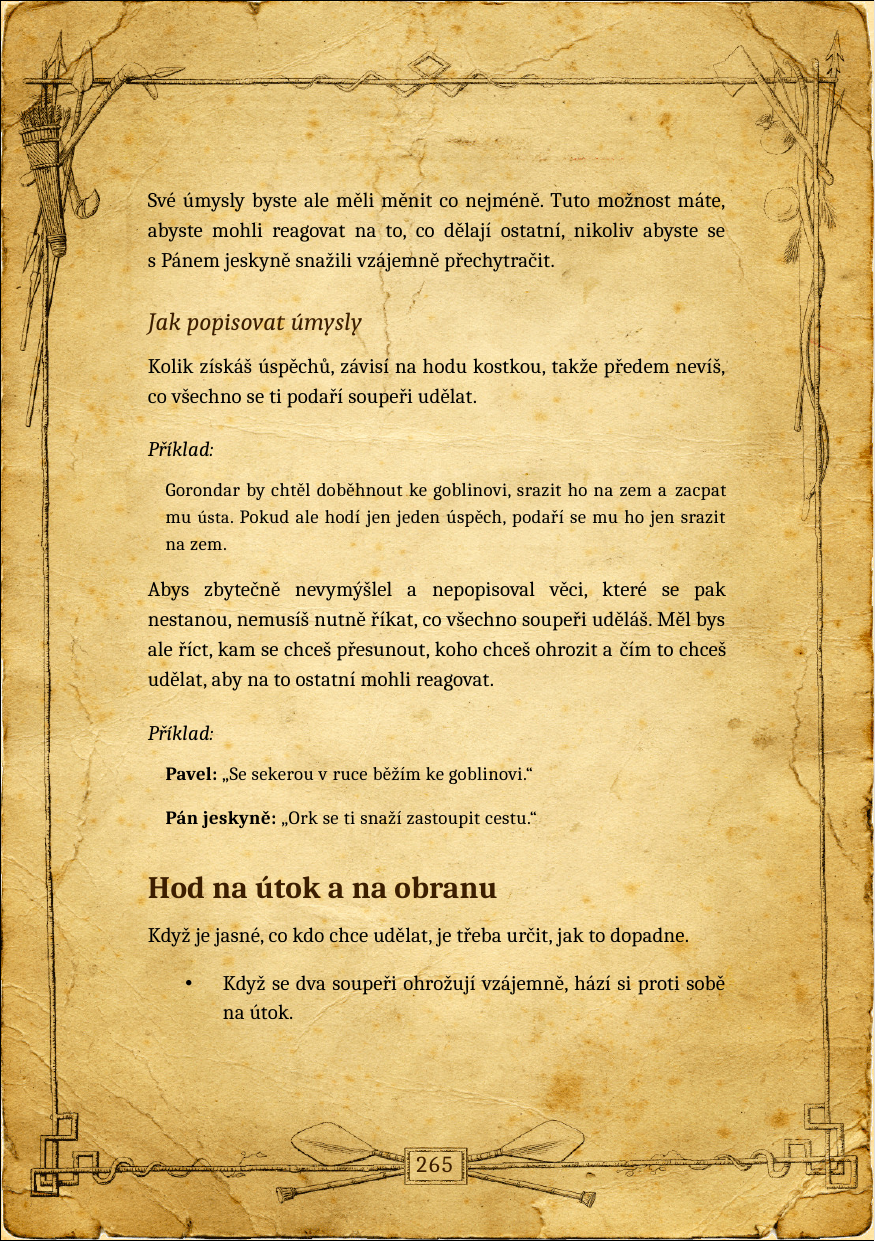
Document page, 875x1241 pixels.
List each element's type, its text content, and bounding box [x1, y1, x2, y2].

text Pán jeskyně: „Ork se ti snaží zastoupit cestu.“ [165, 808, 726, 829]
text Abys zbytečně nevymýšlel a⁠ nepopisoval věci, které se pak nestanou, nemusíš nutně říkat, co všechno soupeři uděláš. Měl bys ale říct, kam se chceš přesunout, koho chceš ohrozit a⁠ čím to chceš udělat, aby na to ostatní mohli reagovat. [148, 578, 726, 692]
text Své úmysly byste ale měli měnit co nejméně. Tuto možnost máte, abyste mohli reagovat na to, co dělají ostatní, nikoliv abyste se s⁠ Pánem jeskyně snažili vzájemně přechytračit. [148, 189, 726, 273]
text Příklad: [148, 438, 726, 462]
subtitle Jak popisovat úmysly [148, 308, 726, 337]
text Gorondar by chtěl doběhnout ke goblinovi, srazit ho na zem a⁠ zacpat mu ústa. Pokud ale hodí jen jeden úspěch, podaří se mu ho jen srazit na zem. [165, 480, 726, 555]
text Pavel: „Se sekerou v⁠ ruce běžím ke goblinovi.“ [165, 763, 726, 784]
text Příklad: [148, 721, 726, 745]
list Když se dva soupeři ohrožují vzájemně, hází si proti sobě na útok. [185, 971, 726, 1025]
subtitle Hod na útok a⁠ na obranu [148, 870, 726, 906]
text Kolik získáš úspěchů, závisí na hodu kostkou, takže předem nevíš, co všechno se ti podaří soupeři udělat. [148, 355, 726, 408]
text Když je jasné, co kdo chce udělat, je třeba určit, jak to dopadne. [148, 923, 726, 947]
picture [1, 1, 874, 1240]
